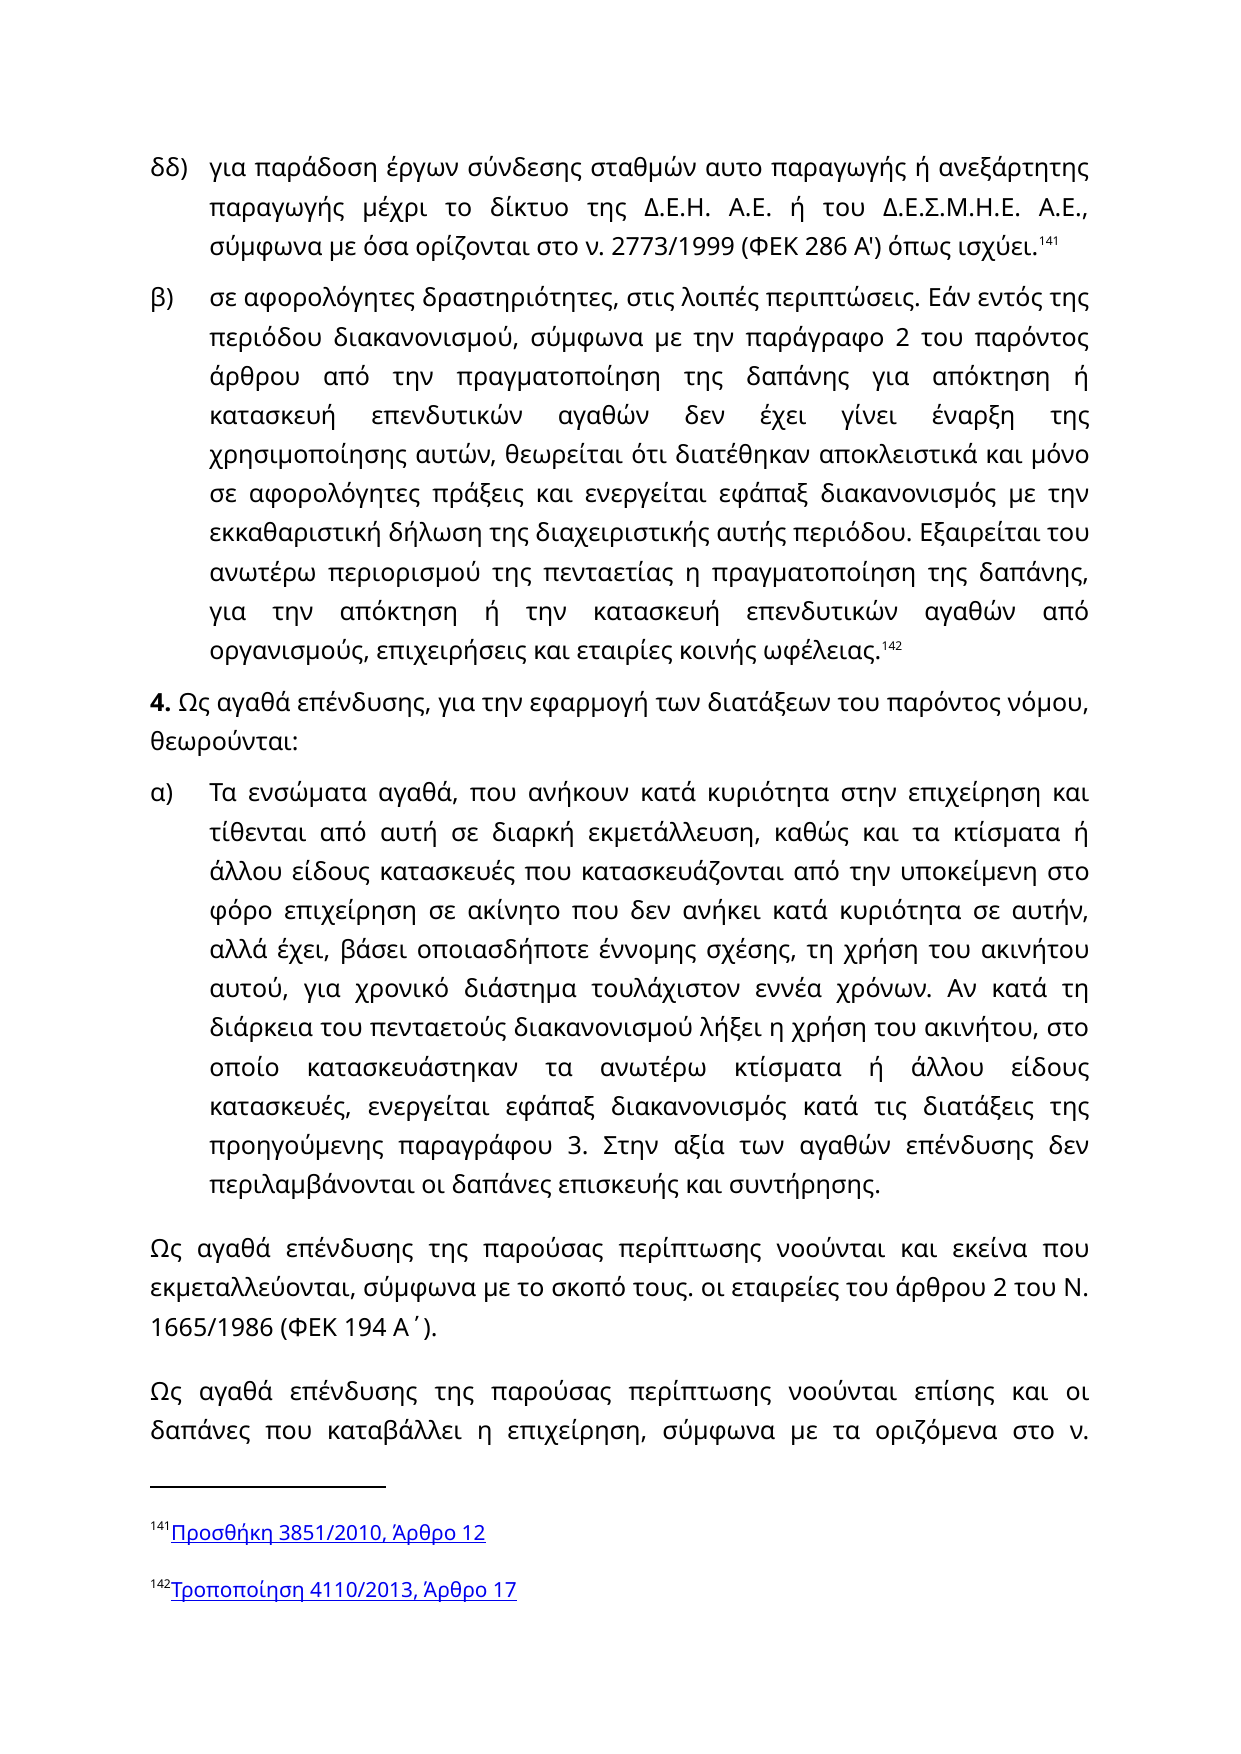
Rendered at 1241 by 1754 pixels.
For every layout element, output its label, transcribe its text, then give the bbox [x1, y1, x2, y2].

text 4. Ως αγαθά επένδυσης, για την εφαρμογή των διατάξεων του παρόντος νόμου, θεωρούνται: [150, 684, 1090, 757]
list β) σε αφορολόγητες δραστηριότητες, στις λοιπές περιπτώσεις. Εάν εντός της περιόδου διακανονισμού, σύμφωνα με την παράγραφο 2 του παρόντος άρθρου από την πραγματοποίηση της δαπάνης για απόκτηση ή κατασκευή επενδυτικών αγαθών δεν έχει γίνει έναρξη της χρησιμοποίησης αυτών, θεωρείται ότι διατέθηκαν αποκλειστικά και μόνο σε αφορολόγητες πράξεις και ενεργείται εφάπαξ διακανονισμός με την εκκαθαριστική δήλωση της διαχειριστικής αυτής περιόδου. Εξαιρείται του ανωτέρω περιορισμού της πενταετίας η πραγματοποίηση της δαπάνης, για την απόκτηση ή την κατασκευή επενδυτικών αγαθών από οργανισμούς, επιχειρήσεις και εταιρίες κοινής ωφέλειας. [150, 280, 1090, 667]
text Προσθήκη 3851/2010, Άρθρο 12 [150, 1518, 1090, 1546]
text Ως αγαθά επένδυσης της παρούσας περίπτωσης νοούνται επίσης και οι δαπάνες που καταβάλλει η επιχείρηση, σύμφωνα με τα οριζόμενα στο ν. [150, 1373, 1090, 1447]
text Τροποποίηση 4110/2013, Άρθρο 17 [150, 1576, 1090, 1604]
list α) Τα ενσώματα αγαθά, που ανήκουν κατά κυριότητα στην επιχείρηση και τίθενται από αυτή σε διαρκή εκμετάλλευση, καθώς και τα κτίσματα ή άλλου είδους κατασκευές που κατασκευάζονται από την υποκείμενη στο φόρο επιχείρηση σε ακίνητο που δεν ανήκει κατά κυριότητα σε αυτήν, αλλά έχει, βάσει οποιασδήποτε έννομης σχέσης, τη χρήση του ακινήτου αυτού, για χρονικό διάστημα τουλάχιστον εννέα χρόνων. Αν κατά τη διάρκεια του πενταετούς διακανονισμού λήξει η χρήση του ακινήτου, στο οποίο κατασκευάστηκαν τα ανωτέρω κτίσματα ή άλλου είδους κατασκευές, ενεργείται εφάπαξ διακανονισμός κατά τις διατάξεις της προηγούμενης παραγράφου 3. Στην αξία των αγαθών επένδυσης δεν περιλαμβάνονται οι δαπάνες επισκευής και συντήρησης. [150, 775, 1090, 1201]
text Ως αγαθά επένδυσης της παρούσας περίπτωσης νοούνται και εκείνα που εκμεταλλεύονται, σύμφωνα με το σκοπό τους. οι εταιρείες του άρθρου 2 του Ν. 1665/1986 (ΦΕΚ 194 Α΄). [150, 1231, 1090, 1343]
list δδ) για παράδοση έργων σύνδεσης σταθμών αυτο παραγωγής ή ανεξάρτητης παραγωγής μέχρι το δίκτυο της Δ.Ε.Η. Α.Ε. ή του Δ.Ε.Σ.Μ.Η.Ε. Α.Ε., σύμφωνα με όσα ορίζονται στο ν. 2773/1999 (ΦΕΚ 286 Α') όπως ισχύει. [150, 150, 1090, 262]
